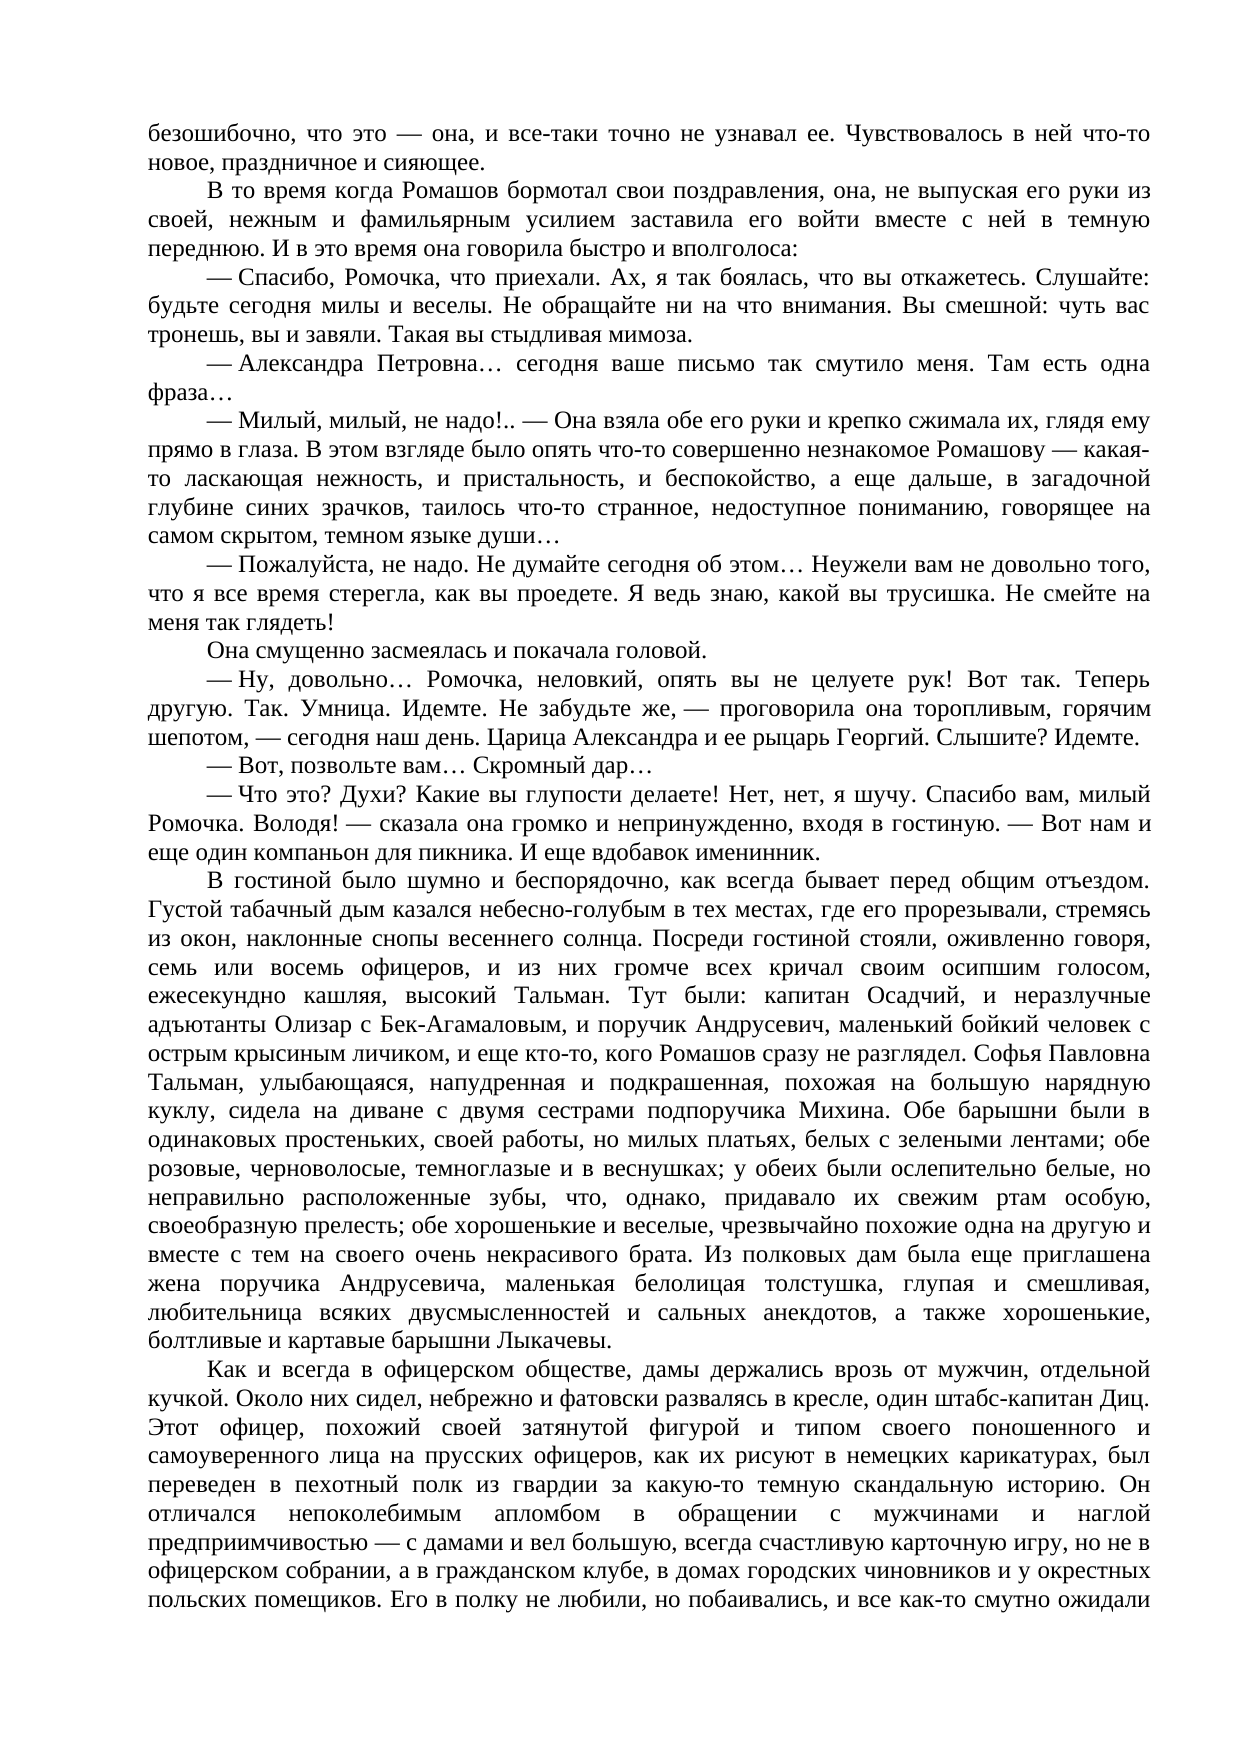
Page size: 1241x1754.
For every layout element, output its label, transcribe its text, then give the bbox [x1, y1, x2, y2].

text — Что это? Духи? Какие вы глупости делаете! Нет, нет, я шучу. Спасибо вам, милый Ромочка. Володя! — сказала она громко и непринужденно, входя в гостиную. — Вот нам и еще один компаньон для пикника. И еще вдобавок именинник. [148, 779, 1152, 866]
text — Александра Петровна… сегодня ваше письмо так смутило меня. Там есть одна фраза… [148, 348, 1152, 406]
text — Милый, милый, не надо!.. — Она взяла обе его руки и крепко сжимала их, глядя ему прямо в глаза. В этом взгляде было опять что-то совершенно незнакомое Ромашову — какая-то ласкающая нежность, и пристальность, и беспокойство, а еще дальше, в загадочной глубине синих зрачков, таилось что-то странное, недоступное пониманию, говорящее на самом скрытом, темном языке души… [148, 406, 1152, 549]
text — Вот, позвольте вам… Скромный дар… [148, 751, 1152, 779]
text В гостиной было шумно и беспорядочно, как всегда бывает перед общим отъездом. Густой табачный дым казался небесно-голубым в тех местах, где его прорезывали, стремясь из окон, наклонные снопы весеннего солнца. Посреди гостиной стояли, оживленно говоря, семь или восемь офицеров, и из них громче всех кричал своим осипшим голосом, ежесекундно кашляя, высокий Тальман. Тут были: капитан Осадчий, и неразлучные адъютанты Олизар с Бек-Агамаловым, и поручик Андрусевич, маленький бойкий человек с острым крысиным личиком, и еще кто-то, кого Ромашов сразу не разглядел. Софья Павловна Тальман, улыбающаяся, напудренная и подкрашенная, похожая на большую нарядную куклу, сидела на диване с двумя сестрами подпоручика Михина. Обе барышни были в одинаковых простеньких, своей работы, но милых платьях, белых с зелеными лентами; обе розовые, черноволосые, темноглазые и в веснушках; у обеих были ослепительно белые, но неправильно расположенные зубы, что, однако, придавало их свежим ртам особую, своеобразную прелесть; обе хорошенькие и веселые, чрезвычайно похожие одна на другую и вместе с тем на своего очень некрасивого брата. Из полковых дам была еще приглашена жена поручика Андрусевича, маленькая белолицая толстушка, глупая и смешливая, любительница всяких двусмысленностей и сальных анекдотов, а также хорошенькие, болтливые и картавые барышни Лыкачевы. [148, 866, 1152, 1354]
text безошибочно, что это — она, и все-таки точно не узнавал ее. Чувствовалось в ней что-то новое, праздничное и сияющее. [148, 118, 1152, 176]
text В то время когда Ромашов бормотал свои поздравления, она, не выпуская его руки из своей, нежным и фамильярным усилием заставила его войти вместе с ней в темную переднюю. И в это время она говорила быстро и вполголоса: [148, 176, 1152, 262]
text Она смущенно засмеялась и покачала головой. [148, 636, 1152, 664]
text — Ну, довольно… Ромочка, неловкий, опять вы не целуете рук! Вот так. Теперь другую. Так. Умница. Идемте. Не забудьте же, — проговорила она торопливым, горячим шепотом, — сегодня наш день. Царица Александра и ее рыцарь Георгий. Слышите? Идемте. [148, 664, 1152, 751]
text — Пожалуйста, не надо. Не думайте сегодня об этом… Неужели вам не довольно того, что я все время стерегла, как вы проедете. Я ведь знаю, какой вы трусишка. Не смейте на меня так глядеть! [148, 549, 1152, 636]
text Как и всегда в офицерском обществе, дамы держались врозь от мужчин, отдельной кучкой. Около них сидел, небрежно и фатовски развалясь в кресле, один штабс-капитан Диц. Этот офицер, похожий своей затянутой фигурой и типом своего поношенного и самоуверенного лица на прусских офицеров, как их рисуют в немецких карикатурах, был переведен в пехотный полк из гвардии за какую-то темную скандальную историю. Он отличался непоколебимым апломбом в обращении с мужчинами и наглой предприимчивостью — с дамами и вел большую, всегда счастливую карточную игру, но не в офицерском собрании, а в гражданском клубе, в домах городских чиновников и у окрестных польских помещиков. Его в полку не любили, но побаивались, и все как-то смутно ожидали [148, 1354, 1152, 1613]
text — Спасибо, Ромочка, что приехали. Ах, я так боялась, что вы откажетесь. Слушайте: будьте сегодня милы и веселы. Не обращайте ни на что внимания. Вы смешной: чуть вас тронешь, вы и завяли. Такая вы стыдливая мимоза. [148, 262, 1152, 348]
